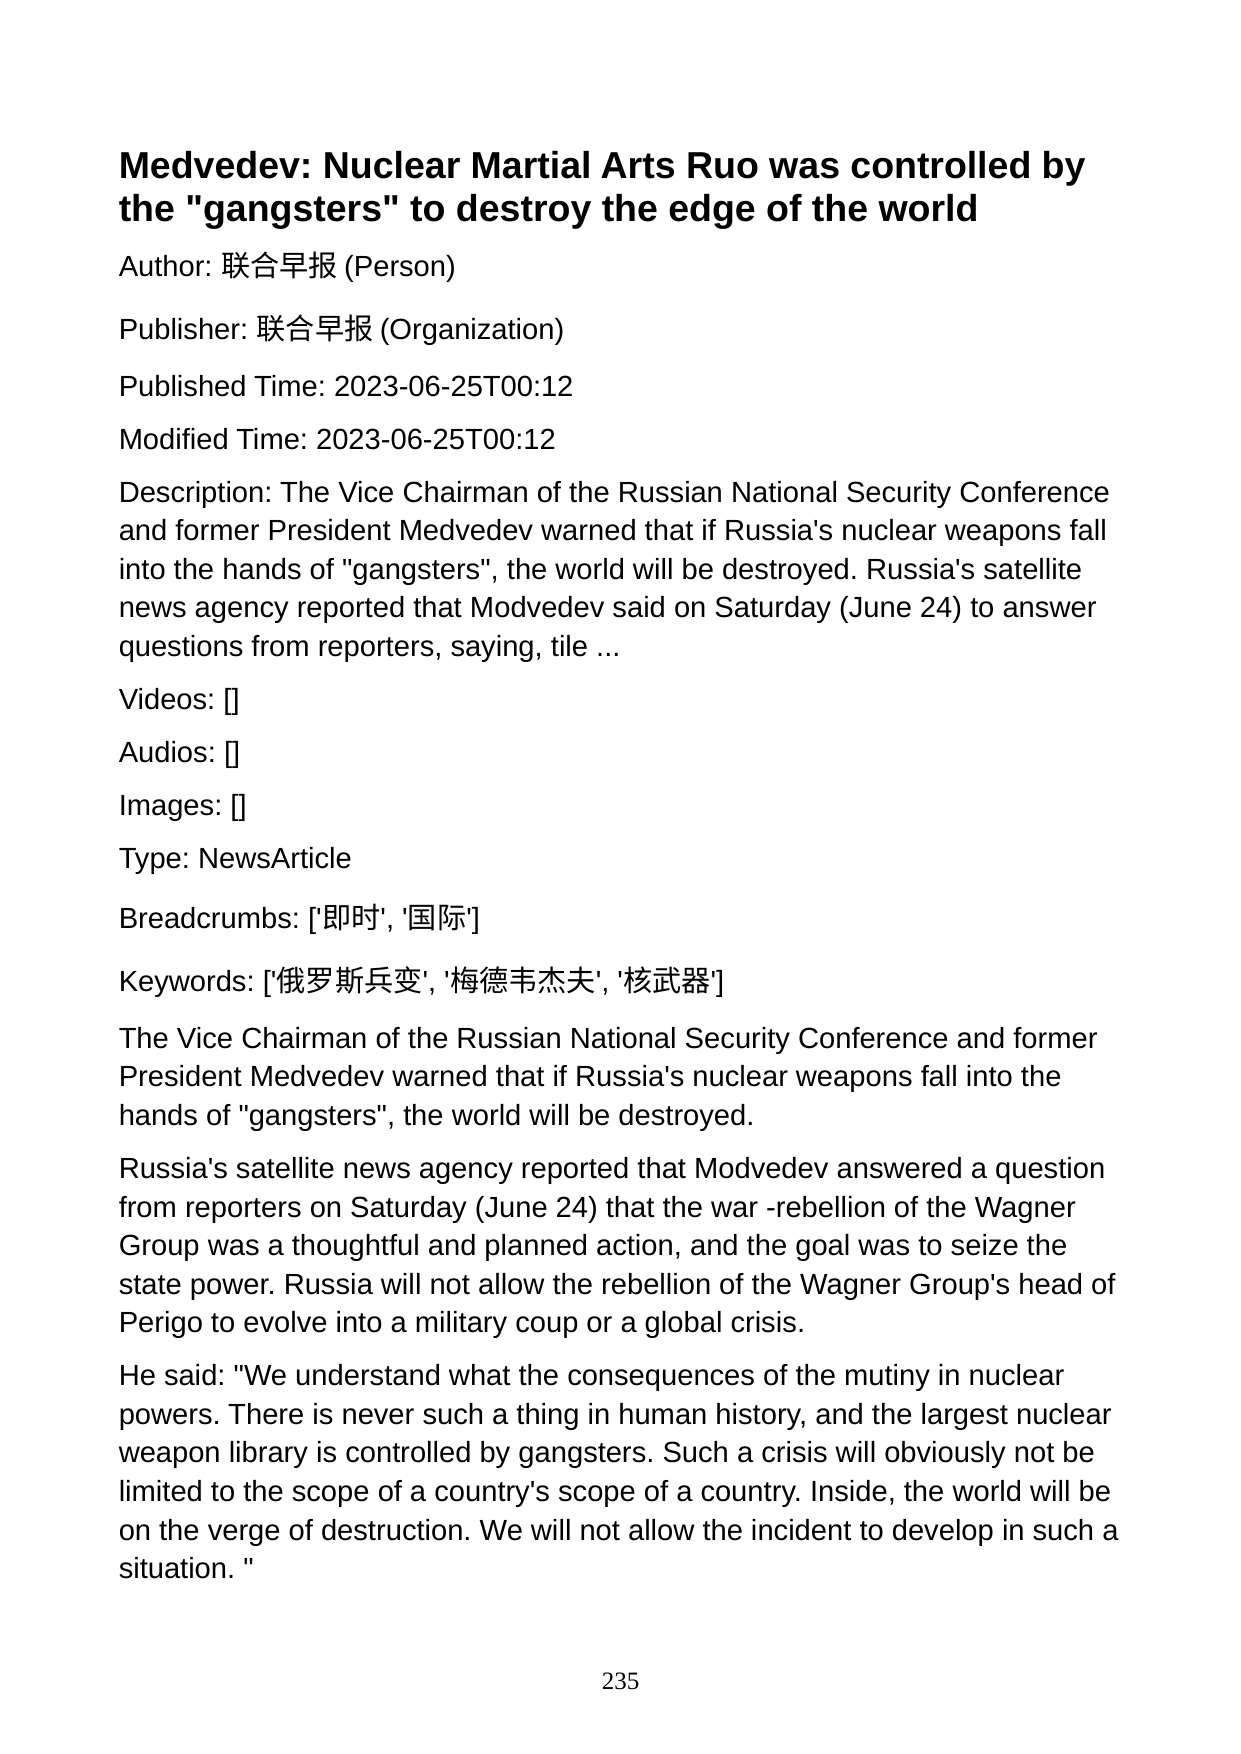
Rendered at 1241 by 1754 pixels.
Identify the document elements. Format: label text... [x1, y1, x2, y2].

text Published Time: 2023-06-25T00:12 [118, 368, 1122, 402]
text Images: [] [118, 788, 1122, 822]
text Keywords: ['俄罗斯兵变', '梅德韦杰夫', '核武器'] [118, 958, 1122, 1000]
text Modified Time: 2023-06-25T00:12 [118, 422, 1122, 455]
text Type: NewsArticle [118, 841, 1122, 875]
text The Vice Chairman of the Russian National Security Conference and former President Medvedev warned that if Russia's nuclear weapons fall into the hands of "gangsters", the world will be destroyed. [118, 1021, 1122, 1131]
text Audios: [] [118, 735, 1122, 769]
text Videos: [] [118, 682, 1122, 716]
subtitle Medvedev: Nuclear Martial Arts Ruo was controlled by the "gangsters" to destroy the edge of the world [118, 143, 1122, 230]
text Description: The Vice Chairman of the Russian National Security Conference and former President Medvedev warned that if Russia's nuclear weapons fall into the hands of "gangsters", the world will be destroyed. Russia's satellite news agency reported that Modvedev said on Saturday (June 24) to answer questions from reporters, saying, tile ... [118, 475, 1122, 662]
text Author: 联合早报 (Person) [118, 242, 1122, 284]
text He said: "We understand what the consequences of the mutiny in nuclear powers. There is never such a thing in human history, and the largest nuclear weapon library is controlled by gangsters. Such a crisis will obviously not be limited to the scope of a country's scope of a country. Inside, the world will be on the verge of destruction. We will not allow the incident to develop in such a situation. " [118, 1358, 1122, 1584]
text Breadcrumbs: ['即时', '国际'] [118, 894, 1122, 937]
text Publisher: 联合早报 (Organization) [118, 305, 1122, 348]
text Russia's satellite news agency reported that Modvedev answered a question from reporters on Saturday (June 24) that the war -rebellion of the Wagner Group was a thoughtful and planned action, and the goal was to seize the state power. Russia will not allow the rebellion of the Wagner Group's head of Perigo to evolve into a military coup or a global crisis. [118, 1151, 1122, 1339]
